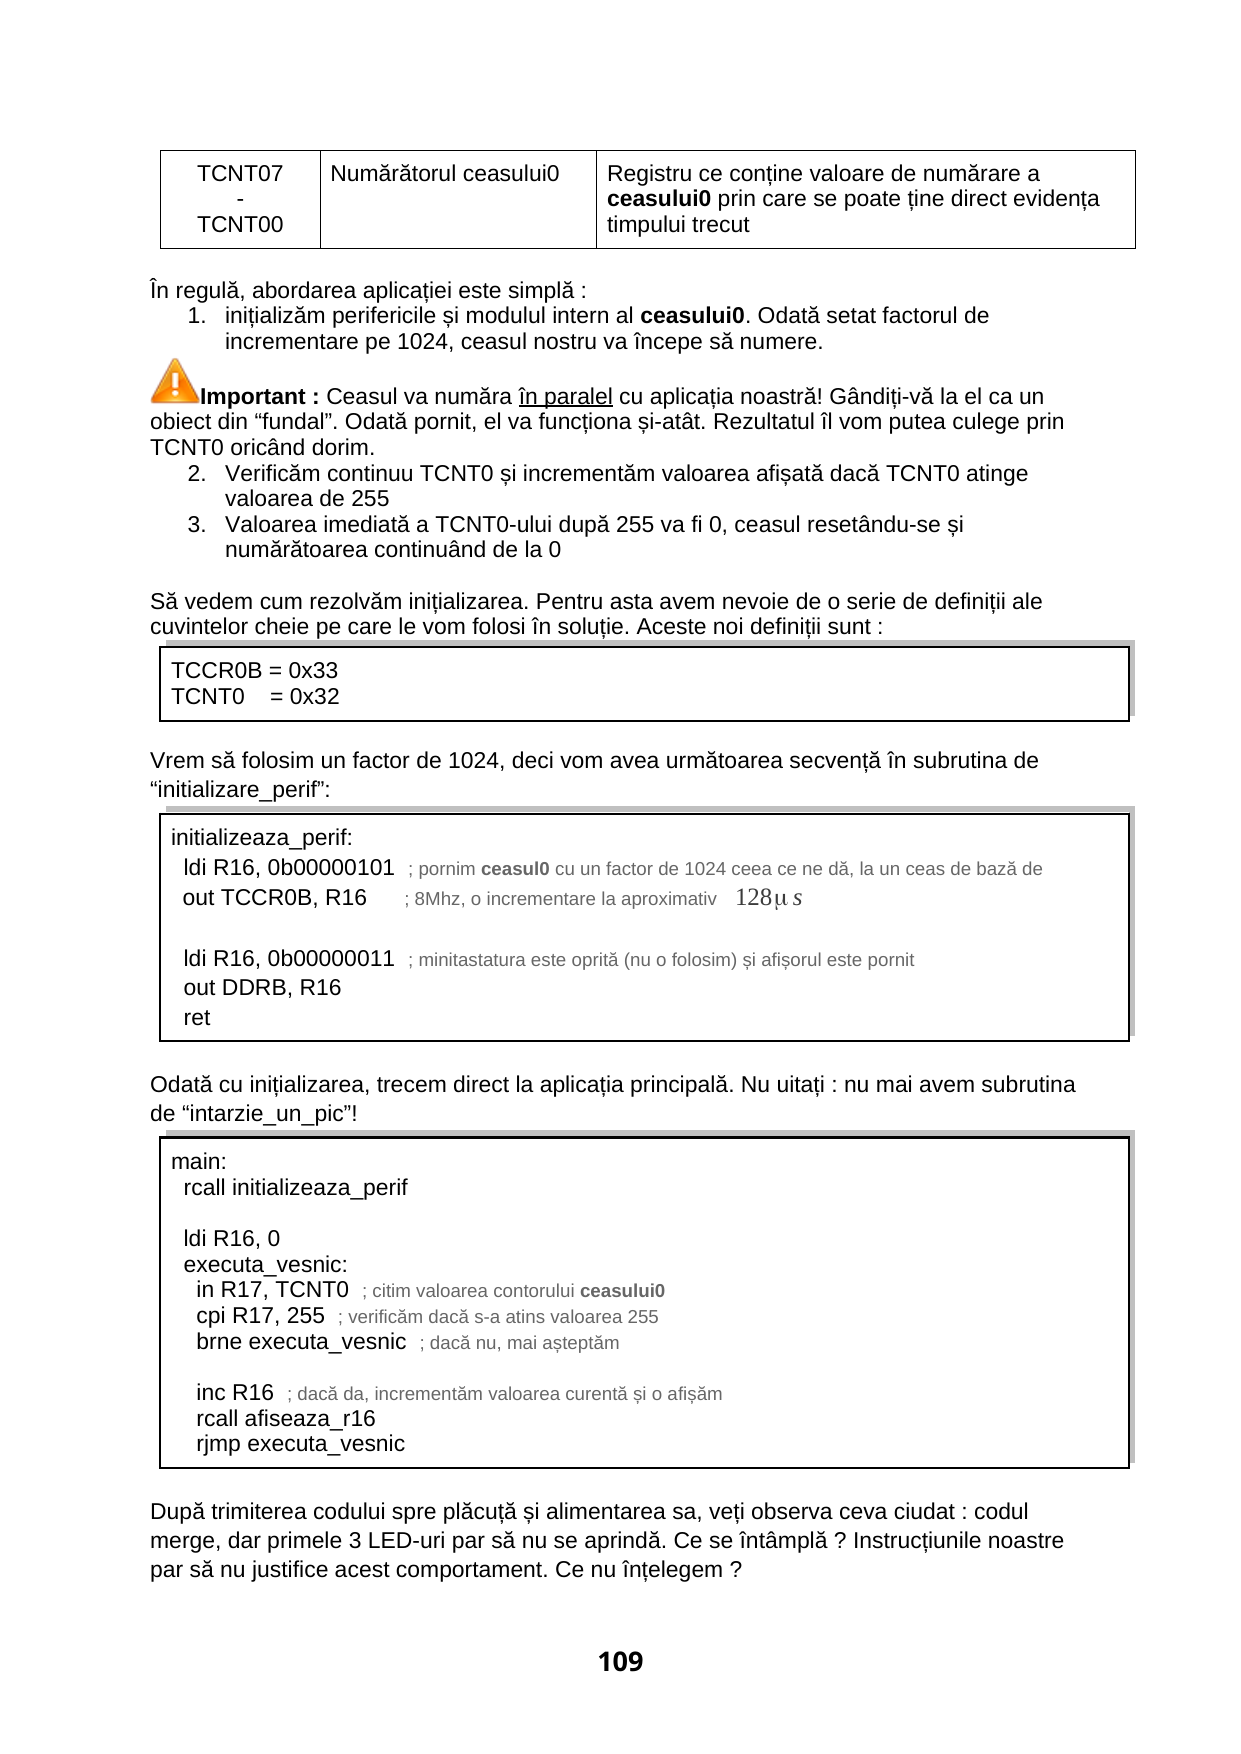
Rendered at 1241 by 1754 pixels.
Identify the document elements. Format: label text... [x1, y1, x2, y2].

table_cell TCNT07 - TCNT00 [161, 151, 320, 248]
table_header main: rcall initializeaza_perif ldi R16, 0 executa_vesnic: in R17, TCNT0 ; citim valoarea contorului ceasului0 cpi R17, 255 ; verificăm dacă s-a atins valoarea 255 brne executa_vesnic ; dacă nu, mai așteptăm inc R16 ; dacă da, incrementăm valoarea curentă și o afișăm rcall afiseaza_r16 rjmp executa_vesnic [161, 1139, 1128, 1467]
table_header TCCR0B = 0x33 TCNT0 = 0x32 [161, 648, 1128, 720]
table_header initializeaza_perif: ldi R16, 0b00000101 ; pornim ceasul0 cu un factor de 1024 ceea ce ne dă, la un ceas de bază de out TCCR0B, R16 ; 8Mhz, o incrementare la aproximativ ldi R16, 0b00000011 ; minitastatura este oprită (nu o folosim) și afișorul este pornit out DDRB, R16 ret [161, 815, 1128, 1040]
picture [150, 354, 200, 405]
text După trimiterea codului spre plăcuță și alimentarea sa, veți observa ceva ciudat : codul merge, dar primele 3 LED-uri par să nu se aprindă. Ce se întâmplă ? Instrucțiunile noastre par să nu justifice acest comportament. Ce nu înțelegem ? [150, 1498, 1091, 1583]
text Important : Ceasul va număra în paralel cu aplicația noastră! Gândiți-vă la el ca un obiect din “fundal”. Odată pornit, el va funcționa și-atât. Rezultatul îl vom putea culege prin TCNT0 oricând dorim. [150, 380, 1091, 460]
list Valoarea imediată a TCNT0-ului după 255 va fi 0, ceasul resetându-se și numărătoarea continuând de la 0 [187, 512, 1091, 563]
table_cell Numărătorul ceasului0 [321, 151, 596, 248]
table_cell Registru ce conține valoare de numărare a ceasului0 prin care se poate ține direct evidența timpului trecut [597, 151, 1135, 248]
text În regulă, abordarea aplicației este simplă : [150, 277, 1091, 303]
list inițializăm perifericile și modulul intern al ceasului0. Odată setat factorul de incrementare pe 1024, ceasul nostru va începe să numere. [187, 303, 1091, 354]
text Să vedem cum rezolvăm inițializarea. Pentru asta avem nevoie de o serie de definiții ale cuvintelor cheie pe care le vom folosi în soluție. Aceste noi definiții sunt : [150, 588, 1091, 640]
text Vrem să folosim un factor de 1024, deci vom avea următoarea secvență în subrutina de “initializare_perif”: [150, 748, 1091, 803]
text Odată cu inițializarea, trecem direct la aplicația principală. Nu uitați : nu mai avem subrutina de “intarzie_un_pic”! [150, 1072, 1091, 1127]
list Verificăm continuu TCNT0 și incrementăm valoarea afișată dacă TCNT0 atinge valoarea de 255 [187, 460, 1091, 512]
